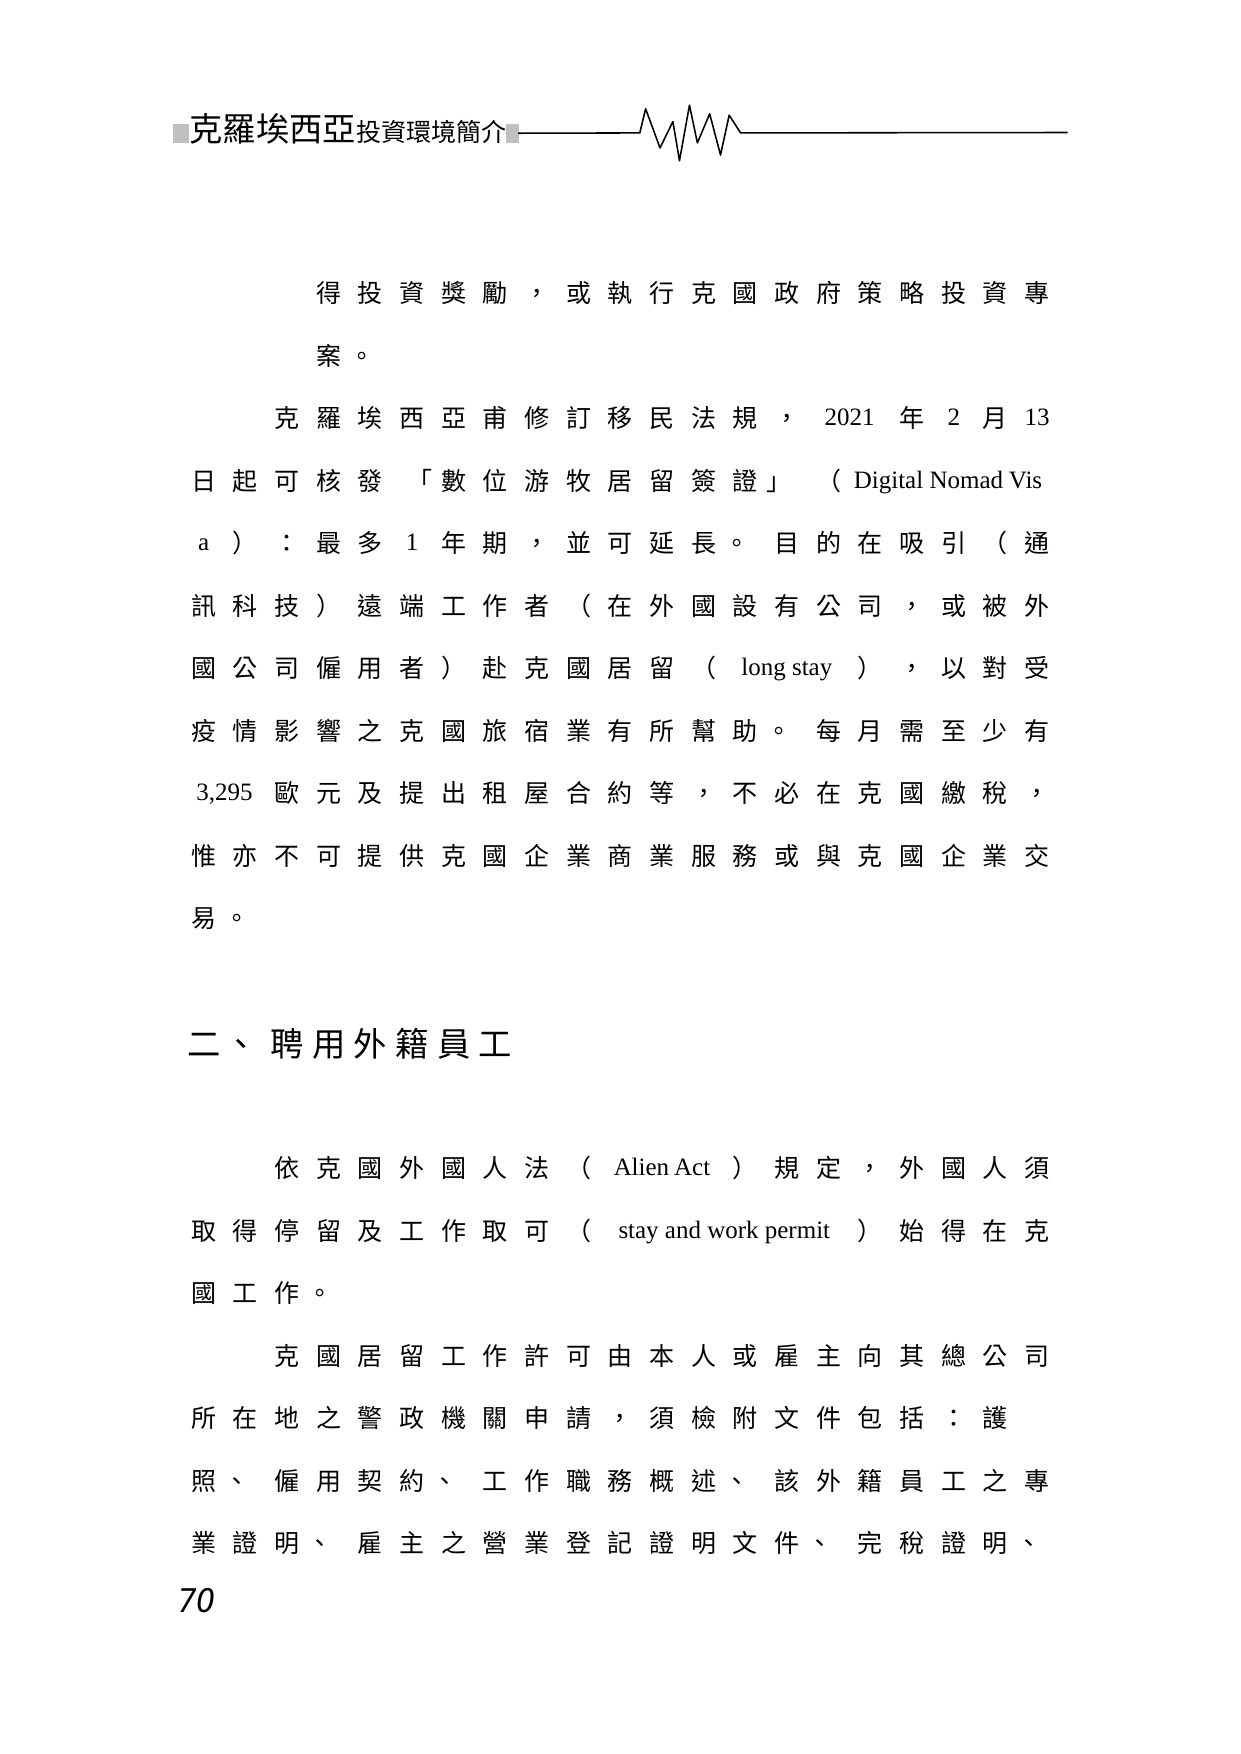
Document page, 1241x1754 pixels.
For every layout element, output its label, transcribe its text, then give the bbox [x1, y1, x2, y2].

text 得投資獎勵，或執行克國政府策略投資專案。 [207, 250, 1058, 375]
text 克羅埃西亞甫修訂移民法規，2021年2月13日起可核發「數位游牧居留簽證」（Digital Nomad Visa）：最多1年期，並可延長。目的在吸引（通訊科技）遠端工作者（在外國設有公司，或被外國公司僱用者）赴克國居留（long stay），以對受疫情影響之克國旅宿業有所幫助。每月需至少有 3,295歐元及提出租屋合約等，不必在克國繳稅，惟亦不可提供克國企業商業服務或與克國企業交易。 [183, 375, 1058, 938]
text 依克國外國人法（Alien Act）規定，外國人須取得停留及工作取可（stay and work permit）始得在克國工作。 [183, 1125, 1058, 1313]
text 二、聘用外籍員工 [183, 1000, 1058, 1063]
text 克國居留工作許可由本人或雇主向其總公司所在地之警政機關申請，須檢附文件包括：護照、僱用契約、工作職務概述、該外籍員工之專業證明、雇主之營業登記證明文件、完稅證明、 [183, 1313, 1058, 1563]
